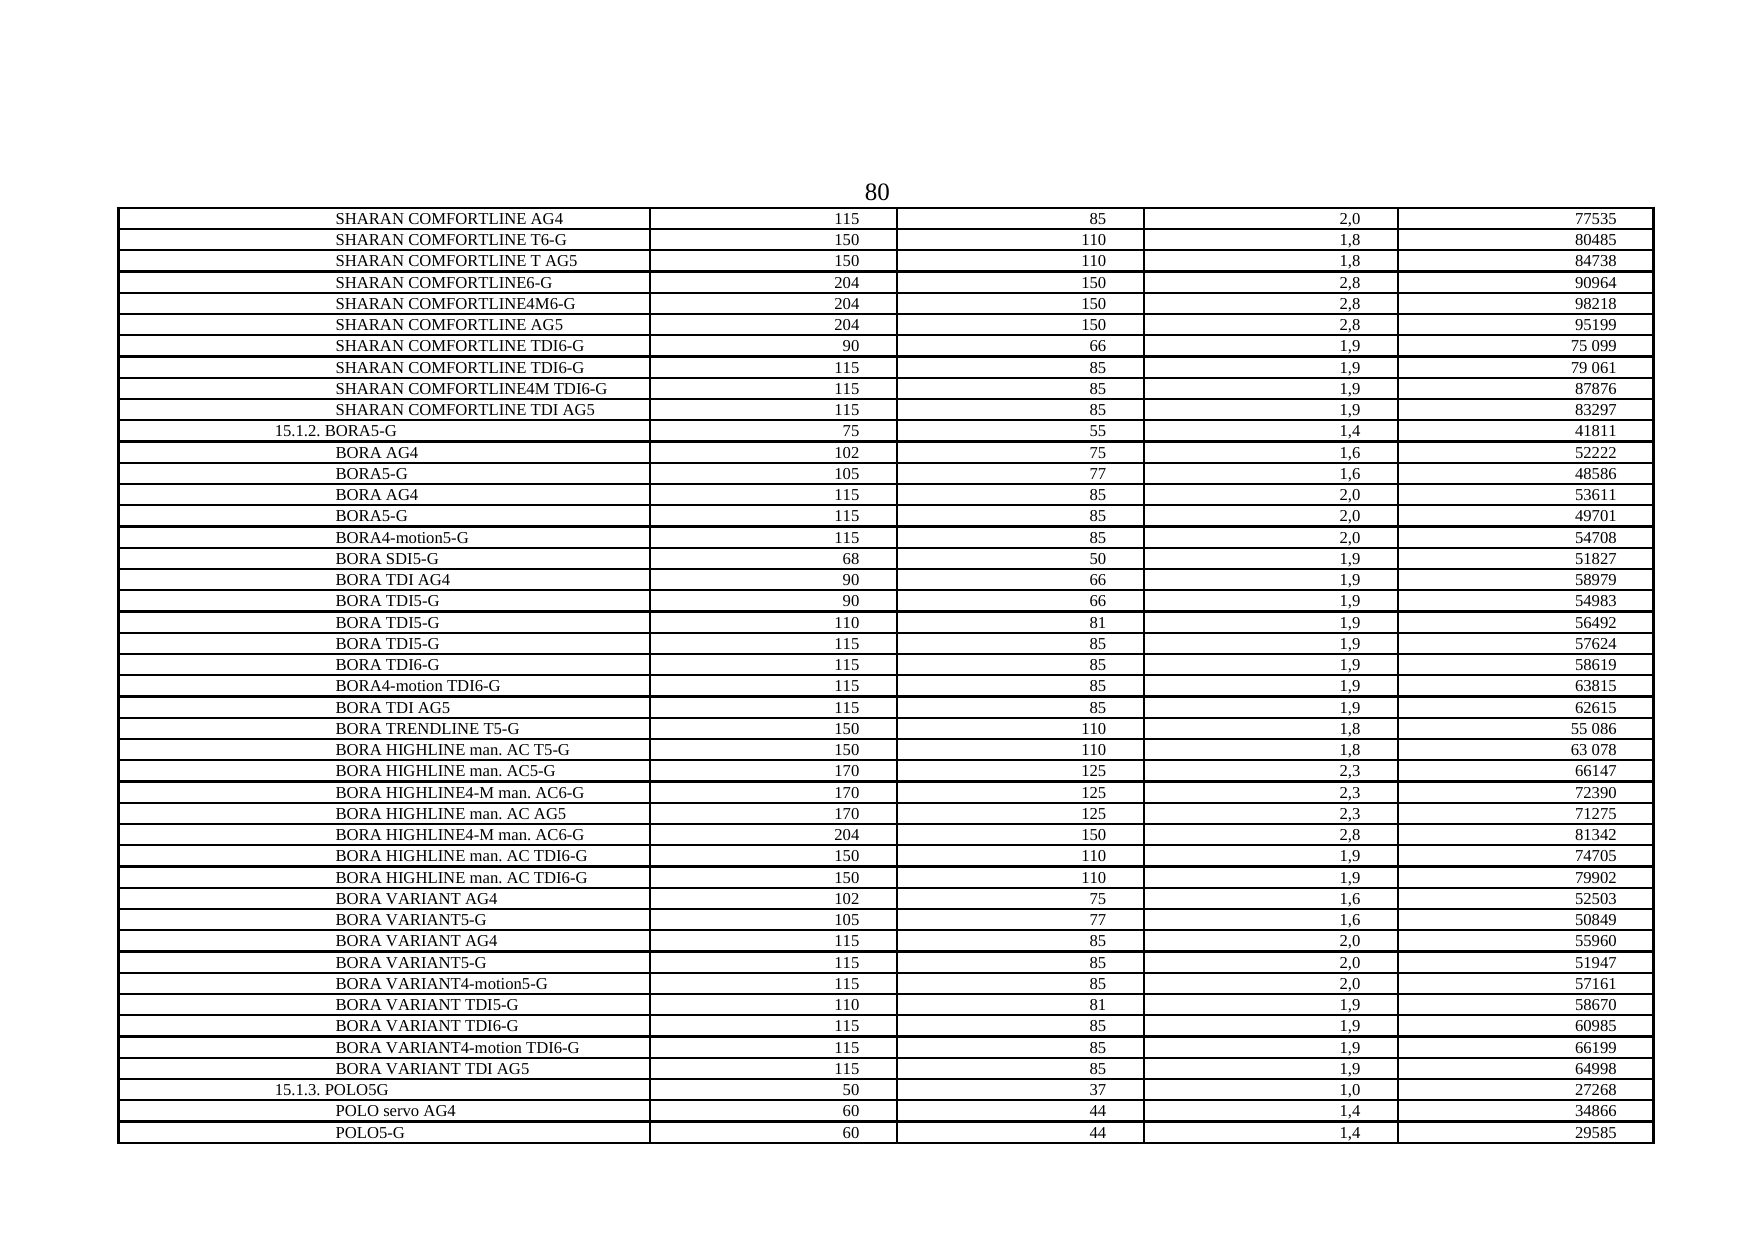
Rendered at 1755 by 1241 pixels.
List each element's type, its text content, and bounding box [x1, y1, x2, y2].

table_cell 2,3 [1145, 783, 1397, 802]
table_cell 1,6 [1145, 464, 1397, 483]
table_cell 1,9 [1145, 846, 1397, 865]
table_cell 1,6 [1145, 910, 1397, 929]
table_cell BORA VARIANT5-G [120, 910, 649, 929]
table_cell 1,0 [1145, 1080, 1397, 1099]
table_cell 204 [651, 825, 896, 844]
table_cell 90964 [1399, 273, 1652, 292]
table_cell 60 [651, 1123, 896, 1142]
table_cell 80485 [1399, 230, 1652, 249]
table_cell 1,9 [1145, 1038, 1397, 1057]
table_cell 150 [651, 251, 896, 270]
table_cell SHARAN COMFORTLINE4M TDI6-G [120, 379, 649, 398]
table_cell 85 [898, 953, 1143, 972]
table_cell 37 [898, 1080, 1143, 1099]
table_cell BORA AG4 [120, 485, 649, 504]
table_cell 27268 [1399, 1080, 1652, 1099]
table_cell BORA TDI5-G [120, 591, 649, 610]
table_cell 90 [651, 591, 896, 610]
table_cell BORA TDI AG5 [120, 698, 649, 717]
table_cell SHARAN COMFORTLINE6-G [120, 273, 649, 292]
table_cell 44 [898, 1123, 1143, 1142]
table_cell 115 [651, 676, 896, 695]
table_cell 1,9 [1145, 570, 1397, 589]
table_cell 115 [651, 974, 896, 993]
table_cell 85 [898, 506, 1143, 525]
table_cell 1,9 [1145, 868, 1397, 887]
table_cell 85 [898, 358, 1143, 377]
table_cell 170 [651, 783, 896, 802]
table_cell 75 [651, 421, 896, 440]
table_cell BORA HIGHLINE man. AC TDI6-G [120, 846, 649, 865]
table_cell 2,8 [1145, 273, 1397, 292]
table_cell BORA SDI5-G [120, 549, 649, 568]
table_cell 1,4 [1145, 1101, 1397, 1120]
table_cell 85 [898, 528, 1143, 547]
table_cell SHARAN COMFORTLINE TDI6-G [120, 336, 649, 355]
table_cell 54708 [1399, 528, 1652, 547]
table_cell 115 [651, 1038, 896, 1057]
table_cell 150 [651, 868, 896, 887]
table_cell 15.1.3. POLO5G [120, 1080, 649, 1099]
table_cell 150 [898, 273, 1143, 292]
table_cell 2,0 [1145, 506, 1397, 525]
table_cell 72390 [1399, 783, 1652, 802]
table_cell 125 [898, 804, 1143, 823]
table_cell 170 [651, 804, 896, 823]
table_cell 98218 [1399, 294, 1652, 313]
table_cell BORA VARIANT5-G [120, 953, 649, 972]
table_cell 125 [898, 783, 1143, 802]
table_cell 85 [898, 931, 1143, 950]
table_cell SHARAN COMFORTLINE TDI AG5 [120, 400, 649, 419]
table_cell 1,9 [1145, 1016, 1397, 1035]
table_cell 105 [651, 910, 896, 929]
table_cell 77 [898, 910, 1143, 929]
table_cell BORA VARIANT AG4 [120, 889, 649, 908]
table_cell 44 [898, 1101, 1143, 1120]
table_cell 102 [651, 889, 896, 908]
table_cell 1,9 [1145, 698, 1397, 717]
table_cell BORA HIGHLINE man. AC TDI6-G [120, 868, 649, 887]
table_cell 1,8 [1145, 740, 1397, 759]
table_cell 1,9 [1145, 1059, 1397, 1078]
table_cell 1,9 [1145, 613, 1397, 632]
table_cell 110 [898, 740, 1143, 759]
table_cell 55960 [1399, 931, 1652, 950]
table_cell BORA5-G [120, 464, 649, 483]
table_cell 66199 [1399, 1038, 1652, 1057]
table_cell 85 [898, 400, 1143, 419]
table_cell 1,9 [1145, 591, 1397, 610]
table_cell 77535 [1399, 209, 1652, 228]
table_cell 115 [651, 634, 896, 653]
table_cell 170 [651, 761, 896, 780]
table_cell 55 [898, 421, 1143, 440]
table_cell 115 [651, 1059, 896, 1078]
table_cell 83297 [1399, 400, 1652, 419]
table_cell 51947 [1399, 953, 1652, 972]
table_cell 115 [651, 400, 896, 419]
table_cell 84738 [1399, 251, 1652, 270]
table_cell 2,8 [1145, 294, 1397, 313]
table_cell 204 [651, 273, 896, 292]
table_cell 115 [651, 528, 896, 547]
table_cell 57624 [1399, 634, 1652, 653]
table_cell SHARAN COMFORTLINE TDI6-G [120, 358, 649, 377]
table_cell 75 099 [1399, 336, 1652, 355]
table_cell 60 [651, 1101, 896, 1120]
table_cell 2,0 [1145, 485, 1397, 504]
table_cell 110 [898, 230, 1143, 249]
table_cell 85 [898, 676, 1143, 695]
table_cell 85 [898, 485, 1143, 504]
table_cell 50849 [1399, 910, 1652, 929]
table_cell 79 061 [1399, 358, 1652, 377]
table_cell 1,4 [1145, 421, 1397, 440]
table_cell BORA VARIANT4-motion TDI6-G [120, 1038, 649, 1057]
table_cell 1,9 [1145, 336, 1397, 355]
table_cell 60985 [1399, 1016, 1652, 1035]
table_cell 62615 [1399, 698, 1652, 717]
table_cell 2,0 [1145, 931, 1397, 950]
table_cell 85 [898, 1038, 1143, 1057]
table_cell 125 [898, 761, 1143, 780]
table_cell BORA VARIANT TDI AG5 [120, 1059, 649, 1078]
table_cell 79902 [1399, 868, 1652, 887]
table_cell 81 [898, 995, 1143, 1014]
table_cell 63815 [1399, 676, 1652, 695]
table_cell 110 [651, 995, 896, 1014]
table_cell 1,8 [1145, 230, 1397, 249]
table_cell 58979 [1399, 570, 1652, 589]
table_cell 41811 [1399, 421, 1652, 440]
table_cell 110 [898, 846, 1143, 865]
table_cell 2,8 [1145, 825, 1397, 844]
table_cell 115 [651, 358, 896, 377]
table_cell POLO servo AG4 [120, 1101, 649, 1120]
table_cell 2,8 [1145, 315, 1397, 334]
table_cell 110 [898, 251, 1143, 270]
table_cell BORA HIGHLINE man. AC T5-G [120, 740, 649, 759]
table_cell BORA HIGHLINE man. AC5-G [120, 761, 649, 780]
table_cell 85 [898, 655, 1143, 674]
table_cell BORA TRENDLINE T5-G [120, 719, 649, 738]
table_cell 115 [651, 485, 896, 504]
table_cell 1,9 [1145, 379, 1397, 398]
table_cell 66 [898, 336, 1143, 355]
table_cell SHARAN COMFORTLINE T AG5 [120, 251, 649, 270]
table_cell 66 [898, 591, 1143, 610]
table_cell 58670 [1399, 995, 1652, 1014]
table_cell 115 [651, 1016, 896, 1035]
table_cell 85 [898, 379, 1143, 398]
table_cell 150 [898, 315, 1143, 334]
table_cell 71275 [1399, 804, 1652, 823]
table_cell 1,9 [1145, 358, 1397, 377]
table_cell 90 [651, 570, 896, 589]
table_cell SHARAN COMFORTLINE4M6-G [120, 294, 649, 313]
table_cell 64998 [1399, 1059, 1652, 1078]
table_cell 1,9 [1145, 634, 1397, 653]
table_cell 1,8 [1145, 251, 1397, 270]
table_cell 34866 [1399, 1101, 1652, 1120]
table_cell 81 [898, 613, 1143, 632]
table_cell 150 [651, 846, 896, 865]
table_cell 50 [651, 1080, 896, 1099]
table_cell 1,9 [1145, 995, 1397, 1014]
table_cell 2,0 [1145, 209, 1397, 228]
table_cell 66 [898, 570, 1143, 589]
table_cell 2,0 [1145, 953, 1397, 972]
table_cell SHARAN COMFORTLINE AG5 [120, 315, 649, 334]
table_cell BORA HIGHLINE man. AC AG5 [120, 804, 649, 823]
table_cell 2,0 [1145, 528, 1397, 547]
table_cell 150 [898, 825, 1143, 844]
table_cell 54983 [1399, 591, 1652, 610]
table_cell BORA4-motion TDI6-G [120, 676, 649, 695]
table_cell POLO5-G [120, 1123, 649, 1142]
table_cell 58619 [1399, 655, 1652, 674]
table_cell 48586 [1399, 464, 1652, 483]
table_cell 115 [651, 931, 896, 950]
table_cell 81342 [1399, 825, 1652, 844]
table_cell 115 [651, 698, 896, 717]
table_cell 105 [651, 464, 896, 483]
table_cell 85 [898, 1059, 1143, 1078]
table_cell 51827 [1399, 549, 1652, 568]
table_cell 150 [651, 230, 896, 249]
table_cell 29585 [1399, 1123, 1652, 1142]
table_cell 115 [651, 953, 896, 972]
table_cell 50 [898, 549, 1143, 568]
table_cell 53611 [1399, 485, 1652, 504]
table_cell BORA TDI AG4 [120, 570, 649, 589]
table_cell 57161 [1399, 974, 1652, 993]
table_cell 150 [651, 740, 896, 759]
table_cell 115 [651, 209, 896, 228]
table_cell 2,0 [1145, 974, 1397, 993]
table_cell 1,9 [1145, 549, 1397, 568]
table_cell 110 [898, 719, 1143, 738]
table_cell BORA TDI5-G [120, 634, 649, 653]
table_cell 75 [898, 889, 1143, 908]
table_cell 15.1.2. BORA5-G [120, 421, 649, 440]
table_cell BORA HIGHLINE4-M man. AC6-G [120, 825, 649, 844]
table_cell 1,8 [1145, 719, 1397, 738]
table_cell 68 [651, 549, 896, 568]
table_cell 85 [898, 698, 1143, 717]
table_cell 1,9 [1145, 676, 1397, 695]
table_cell 85 [898, 634, 1143, 653]
table_cell 2,3 [1145, 804, 1397, 823]
table_cell 85 [898, 974, 1143, 993]
table_cell 55 086 [1399, 719, 1652, 738]
table_cell BORA5-G [120, 506, 649, 525]
table_cell 66147 [1399, 761, 1652, 780]
table_cell BORA AG4 [120, 443, 649, 462]
table_cell 90 [651, 336, 896, 355]
table_cell 74705 [1399, 846, 1652, 865]
table_cell 63 078 [1399, 740, 1652, 759]
table_cell 1,6 [1145, 889, 1397, 908]
table_cell 150 [898, 294, 1143, 313]
table_cell 110 [898, 868, 1143, 887]
table_cell 52222 [1399, 443, 1652, 462]
table_cell 1,6 [1145, 443, 1397, 462]
table_cell SHARAN COMFORTLINE T6-G [120, 230, 649, 249]
table_cell BORA VARIANT TDI6-G [120, 1016, 649, 1035]
table_cell 102 [651, 443, 896, 462]
table_cell 1,4 [1145, 1123, 1397, 1142]
table_cell BORA VARIANT TDI5-G [120, 995, 649, 1014]
table_cell 2,3 [1145, 761, 1397, 780]
table_cell 87876 [1399, 379, 1652, 398]
table_cell 204 [651, 315, 896, 334]
table_cell 77 [898, 464, 1143, 483]
table_cell 85 [898, 209, 1143, 228]
table_cell 1,9 [1145, 400, 1397, 419]
table_cell 115 [651, 379, 896, 398]
table_cell 75 [898, 443, 1143, 462]
table_cell 115 [651, 506, 896, 525]
table_cell 56492 [1399, 613, 1652, 632]
table_cell BORA HIGHLINE4-M man. AC6-G [120, 783, 649, 802]
table_cell 52503 [1399, 889, 1652, 908]
table_cell 150 [651, 719, 896, 738]
table_cell 49701 [1399, 506, 1652, 525]
table_cell 85 [898, 1016, 1143, 1035]
table_cell 204 [651, 294, 896, 313]
table_cell BORA4-motion5-G [120, 528, 649, 547]
table_cell BORA VARIANT AG4 [120, 931, 649, 950]
table_cell 110 [651, 613, 896, 632]
table_cell 115 [651, 655, 896, 674]
table_cell BORA VARIANT4-motion5-G [120, 974, 649, 993]
table_cell BORA TDI5-G [120, 613, 649, 632]
table_cell BORA TDI6-G [120, 655, 649, 674]
table_cell 95199 [1399, 315, 1652, 334]
table_cell SHARAN COMFORTLINE AG4 [120, 209, 649, 228]
table_cell 1,9 [1145, 655, 1397, 674]
